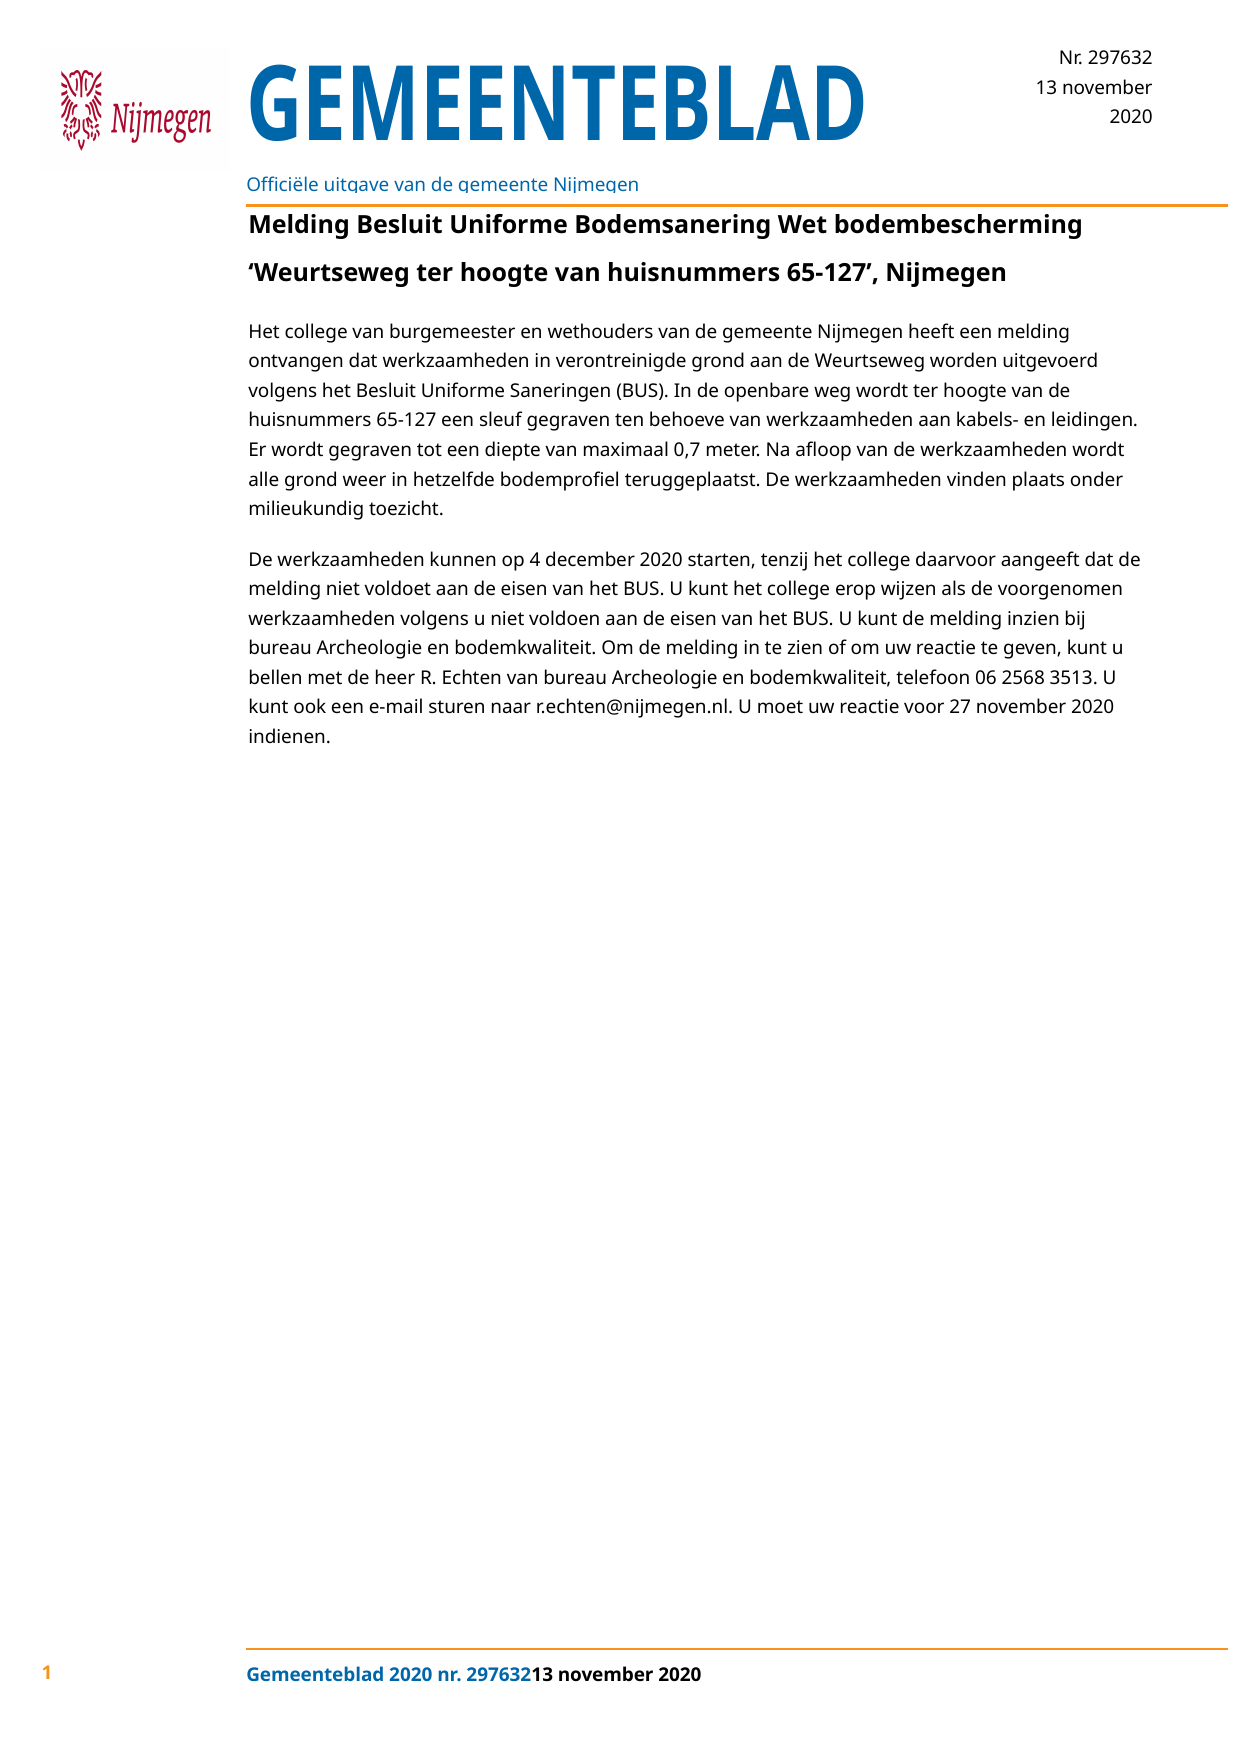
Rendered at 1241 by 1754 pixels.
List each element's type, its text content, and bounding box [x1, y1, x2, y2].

text Melding Besluit Uniforme Bodemsanering Wet bodembescherming ‘Weurtseweg ter hoogte van huisnummers 65-127’, Nijmegen [248, 207, 1152, 288]
picture [41, 47, 231, 172]
text Het college van burgemeester en wethouders van de gemeente Nijmegen heeft een melding ontvangen dat werkzaamheden in verontreinigde grond aan de Weurtseweg worden uitgevoerd volgens het Besluit Uniforme Saneringen (BUS). In de openbare weg wordt ter hoogte van de huisnummers 65-127 een sleuf gegraven ten behoeve van werkzaamheden aan kabels- en leidingen. Er wordt gegraven tot een diepte van maximaal 0,7 meter. Na afloop van de werkzaamheden wordt alle grond weer in hetzelfde bodemprofiel teruggeplaatst. De werkzaamheden vinden plaats onder milieukundig toezicht. [248, 318, 1152, 521]
text De werkzaamheden kunnen op 4 december 2020 starten, tenzij het college daarvoor aangeeft dat de melding niet voldoet aan de eisen van het BUS. U kunt het college erop wijzen als de voorgenomen werkzaamheden volgens u niet voldoen aan de eisen van het BUS. U kunt de melding inzien bij bureau Archeologie en bodemkwaliteit. Om de melding in te zien of om uw reactie te geven, kunt u bellen met de heer R. Echten van bureau Archeologie en bodemkwaliteit, telefoon 06 2568 3513. U kunt ook een e-mail sturen naar r.echten@nijmegen.nl. U moet uw reactie voor 27 november 2020 indienen. [248, 546, 1152, 749]
